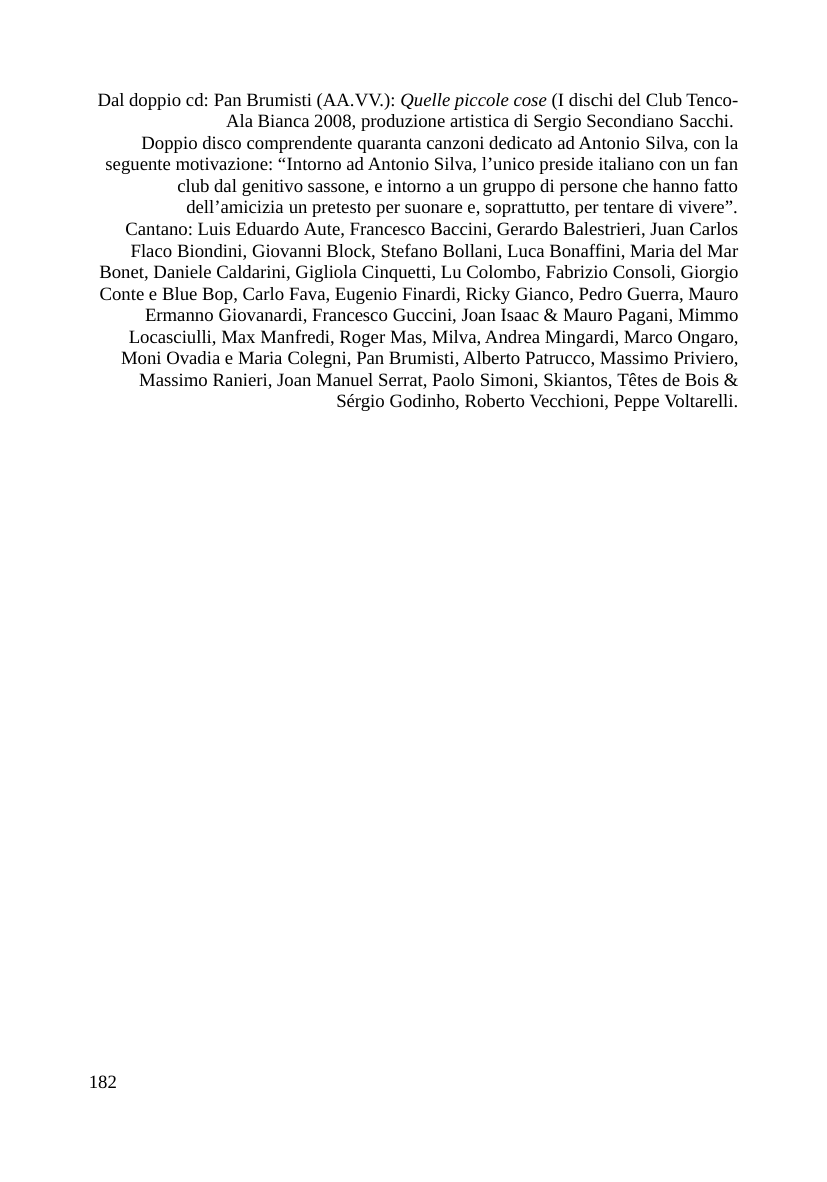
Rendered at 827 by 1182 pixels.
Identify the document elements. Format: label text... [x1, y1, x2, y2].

text Dal doppio cd: Pan Brumisti (AA.VV.): Quelle piccole cose (I dischi del Club Tenco-Ala Bianca 2008, produzione artistica di Sergio Secondiano Sacchi. [88, 88, 738, 132]
text Cantano: Luis Eduardo Aute, Francesco Baccini, Gerardo Balestrieri, Juan Carlos Flaco Biondini, Giovanni Block, Stefano Bollani, Luca Bonaffini, Maria del Mar Bonet, Daniele Caldarini, Gigliola Cinquetti, Lu Colombo, Fabrizio Consoli, Giorgio Conte e Blue Bop, Carlo Fava, Eugenio Finardi, Ricky Gianco, Pedro Guerra, Mauro Ermanno Giovanardi, Francesco Guccini, Joan Isaac & Mauro Pagani, Mimmo Locasciulli, Max Manfredi, Roger Mas, Milva, Andrea Mingardi, Marco Ongaro, Moni Ovadia e Maria Colegni, Pan Brumisti, Alberto Patrucco, Massimo Priviero, Massimo Ranieri, Joan Manuel Serrat, Paolo Simoni, Skiantos, Têtes de Bois & Sérgio Godinho, Roberto Vecchioni, Peppe Voltarelli. [88, 218, 738, 412]
text Doppio disco comprendente quaranta canzoni dedicato ad Antonio Silva, con la seguente motivazione: “Intorno ad Antonio Silva, l’unico preside italiano con un fan club dal genitivo sassone, e intorno a un gruppo di persone che hanno fatto dell’amicizia un pretesto per suonare e, soprattutto, per tentare di vivere”. [88, 132, 738, 218]
